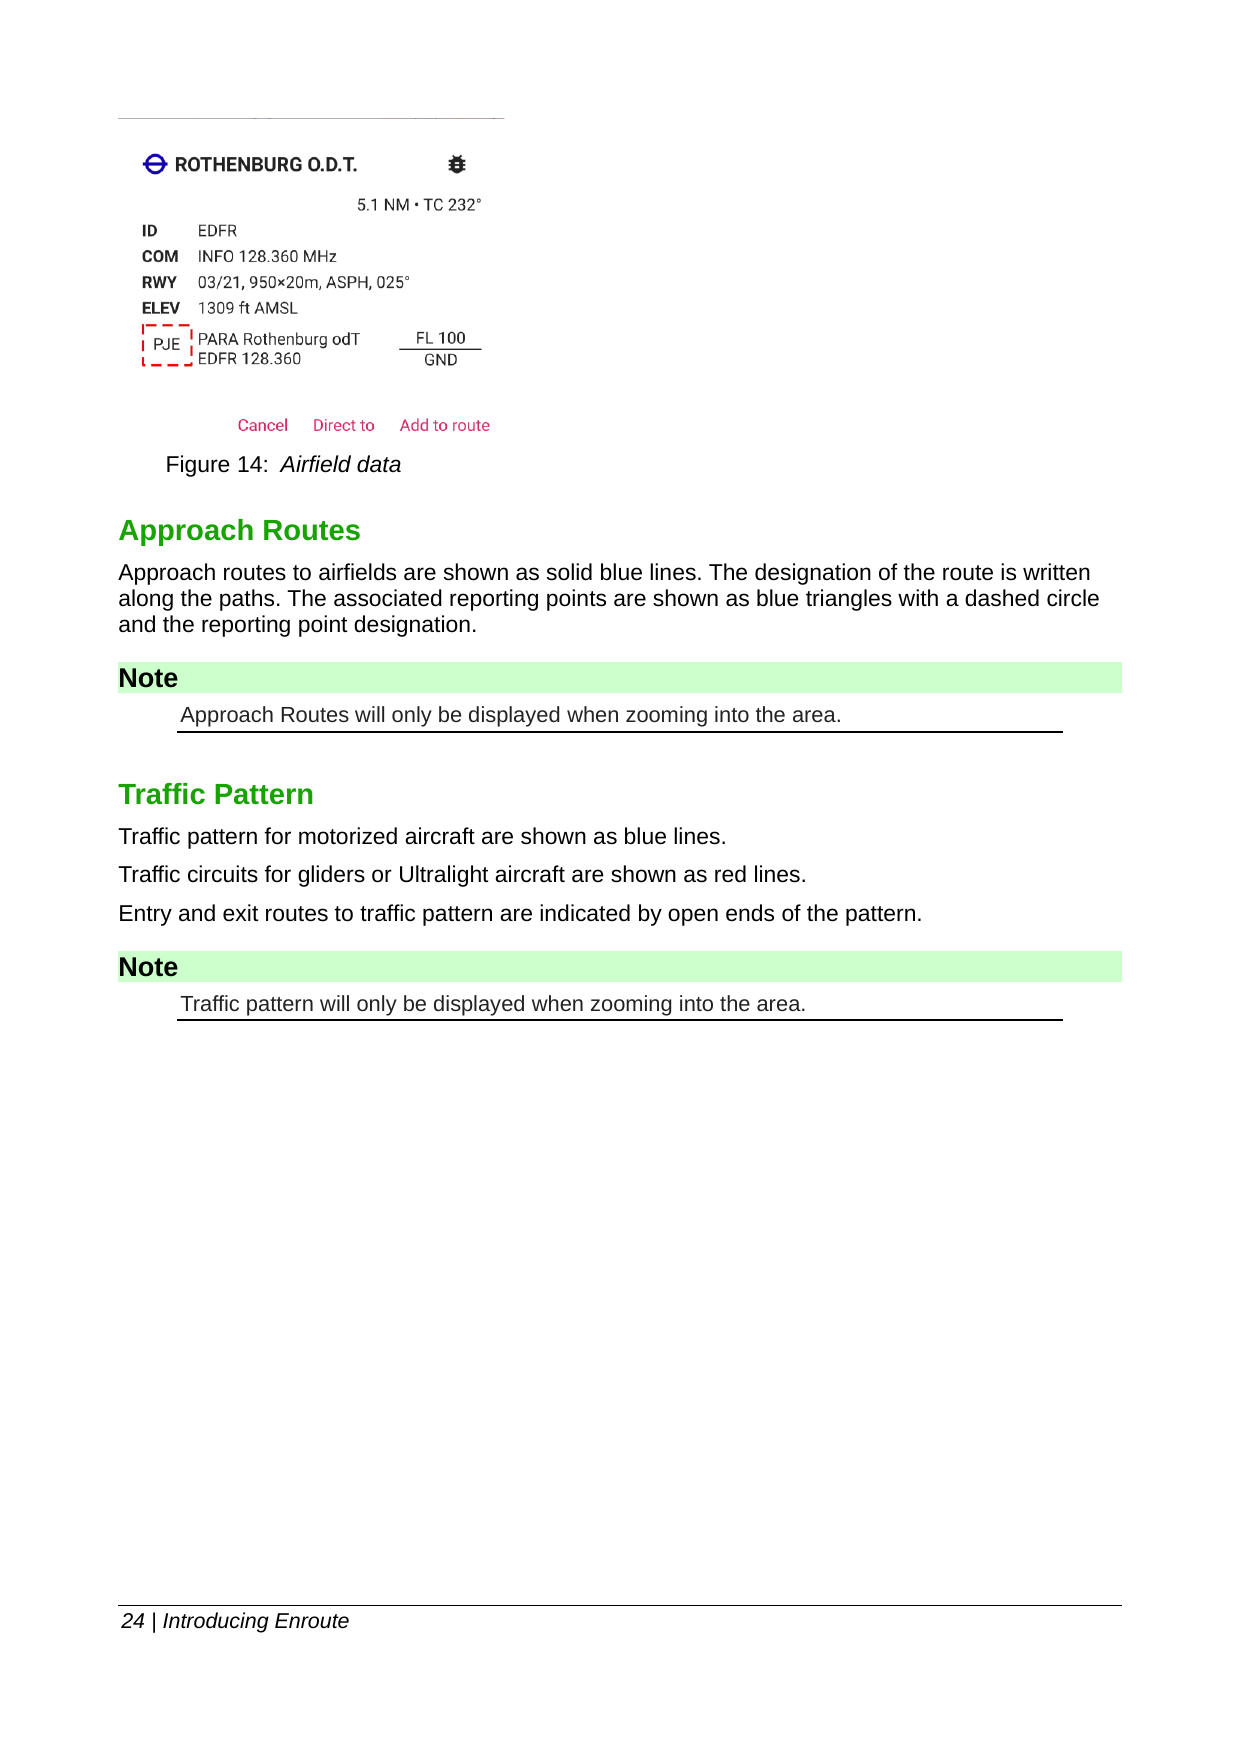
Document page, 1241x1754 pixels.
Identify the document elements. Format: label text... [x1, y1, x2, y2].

text Approach Routes will only be displayed when zooming into the area. [177, 699, 1063, 731]
picture [118, 118, 505, 451]
text Traffic pattern will only be displayed when zooming into the area. [177, 988, 1063, 1019]
subtitle Traffic circuits for gliders or Ultralight aircraft are shown as red lines. [118, 861, 1122, 888]
subtitle Note [118, 662, 1122, 693]
subtitle Traffic pattern for motorized aircraft are shown as blue lines. [118, 823, 1122, 849]
subtitle Note [118, 951, 1122, 982]
subtitle Traffic Pattern [118, 777, 1122, 811]
subtitle Approach routes to airfields are shown as solid blue lines. The designation of the route is written along the paths. The associated reporting points are shown as blue triangles with a dashed circle and the reporting point designation. [118, 559, 1122, 638]
subtitle Approach Routes [118, 513, 1122, 547]
list Figure 14: Airfield data [142, 451, 1122, 477]
subtitle Entry and exit routes to traffic pattern are indicated by open ends of the pattern. [118, 900, 1122, 927]
